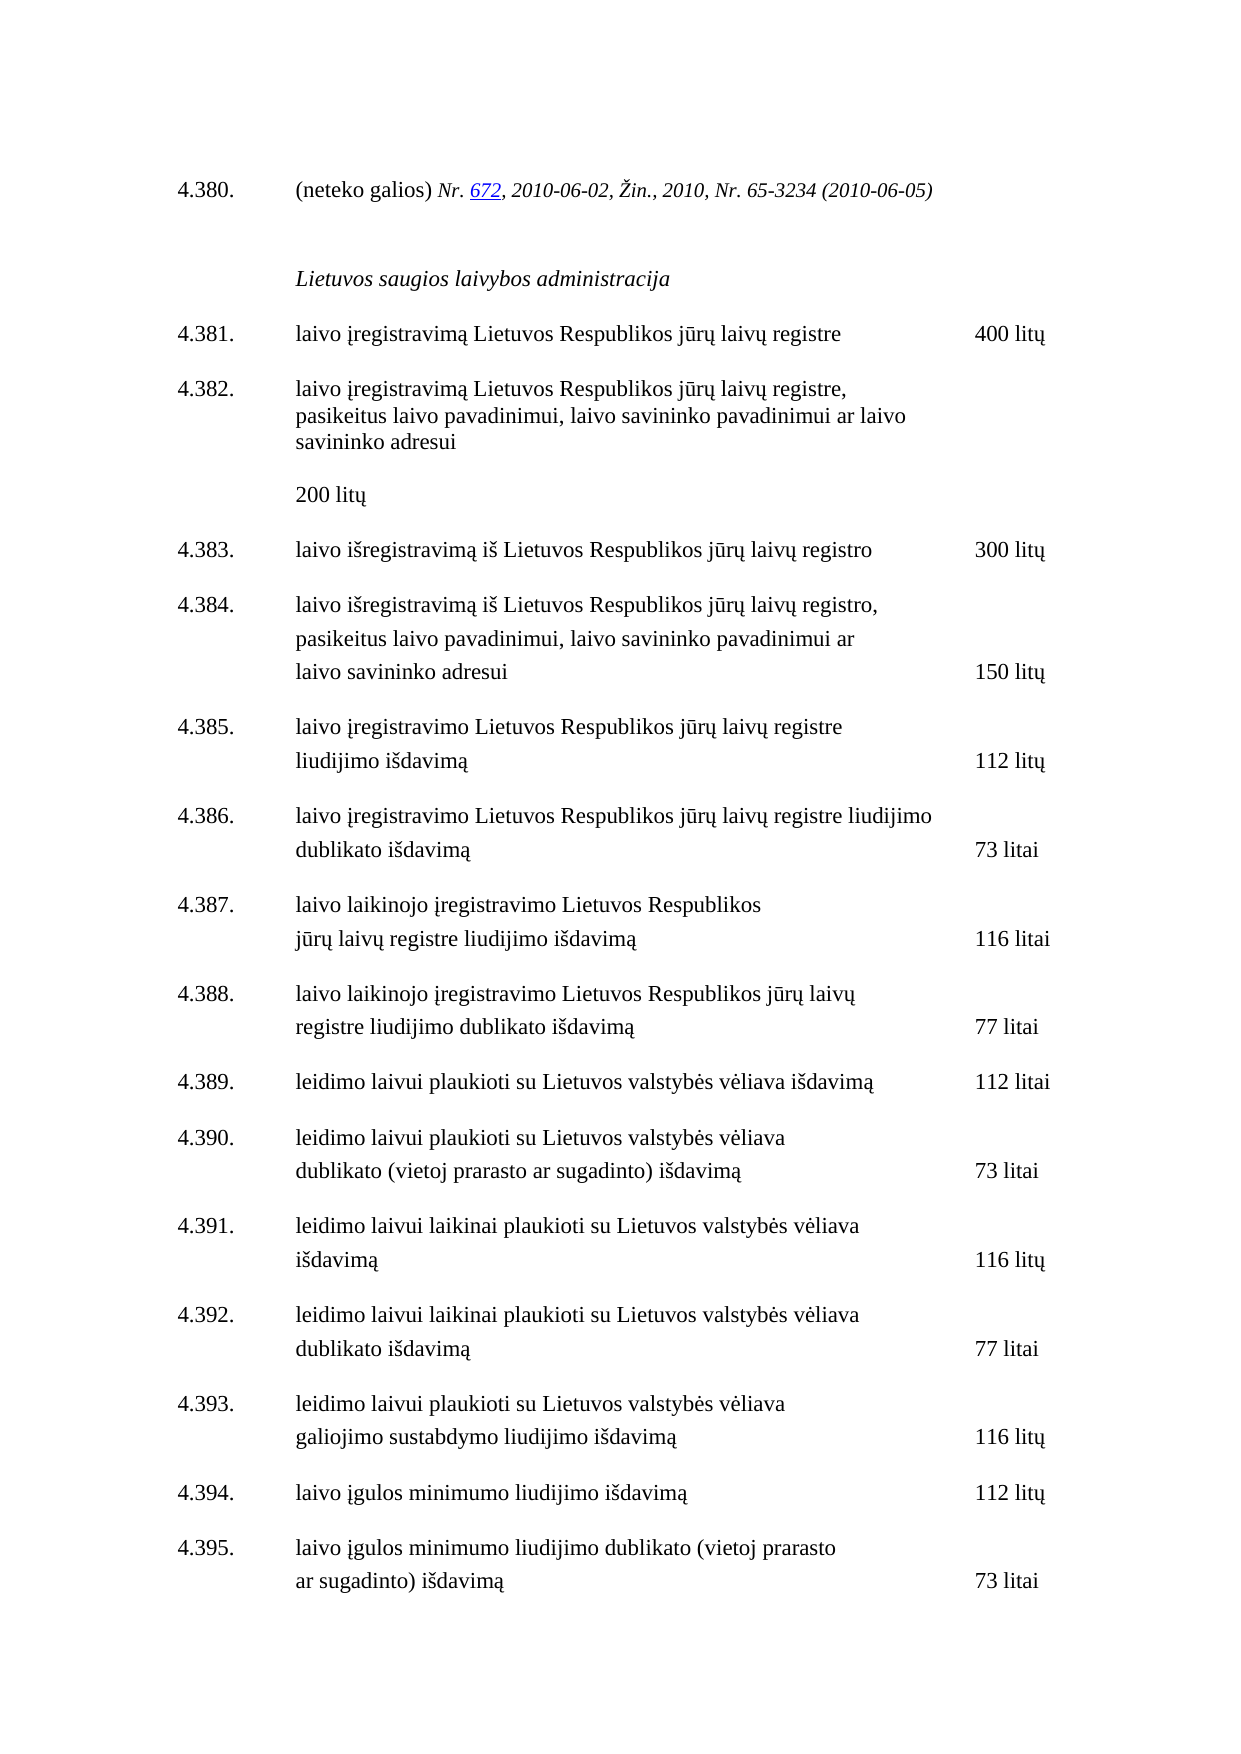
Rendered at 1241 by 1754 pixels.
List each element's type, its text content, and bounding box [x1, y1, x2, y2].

text liudijimo išdavimą 112 litų [177, 747, 1122, 773]
text savininko adresui 200 litų [177, 428, 930, 507]
text 4.380. (neteko galios) Nr. 672, 2010-06-02, Žin., 2010, Nr. 65-3234 (2010-06-05) [177, 176, 1122, 203]
text 4.393. leidimo laivui plaukioti su Lietuvos valstybės vėliava [177, 1390, 1122, 1416]
text pasikeitus laivo pavadinimui, laivo savininko pavadinimui ar [177, 625, 1122, 651]
text 4.388. laivo laikinojo įregistravimo Lietuvos Respublikos jūrų laivų [177, 980, 1122, 1006]
text 4.392. leidimo laivui laikinai plaukioti su Lietuvos valstybės vėliava [177, 1301, 1122, 1327]
text 4.389. leidimo laivui plaukioti su Lietuvos valstybės vėliava išdavimą 112 litai [177, 1068, 1122, 1095]
text dublikato (vietoj prarasto ar sugadinto) išdavimą 73 litai [177, 1157, 1122, 1183]
text 4.391. leidimo laivui laikinai plaukioti su Lietuvos valstybės vėliava [177, 1212, 1122, 1239]
text dublikato išdavimą 77 litai [177, 1335, 1122, 1361]
text 4.384. laivo išregistravimą iš Lietuvos Respublikos jūrų laivų registro, [177, 591, 1122, 617]
text 4.382. laivo įregistravimą Lietuvos Respublikos jūrų laivų registre, [177, 375, 930, 402]
text jūrų laivų registre liudijimo išdavimą 116 litai [177, 924, 1122, 951]
text galiojimo sustabdymo liudijimo išdavimą 116 litų [177, 1423, 1122, 1450]
text registre liudijimo dublikato išdavimą 77 litai [177, 1013, 1122, 1040]
text 4.381. laivo įregistravimą Lietuvos Respublikos jūrų laivų registre 400 litų [177, 320, 1122, 347]
text dublikato išdavimą 73 litai [177, 836, 1122, 862]
text išdavimą 116 litų [177, 1246, 1122, 1272]
text Lietuvos saugios laivybos administracija [295, 265, 1122, 292]
text 4.385. laivo įregistravimo Lietuvos Respublikos jūrų laivų registre [177, 713, 1122, 740]
text 4.387. laivo laikinojo įregistravimo Lietuvos Respublikos [177, 891, 1122, 917]
text 4.390. leidimo laivui plaukioti su Lietuvos valstybės vėliava [177, 1123, 1122, 1150]
text ar sugadinto) išdavimą 73 litai [177, 1567, 1122, 1594]
text 4.395. laivo įgulos minimumo liudijimo dublikato (vietoj prarasto [177, 1534, 1122, 1560]
text pasikeitus laivo pavadinimui, laivo savininko pavadinimui ar laivo [177, 402, 930, 428]
text 4.394. laivo įgulos minimumo liudijimo išdavimą 112 litų [177, 1478, 1122, 1505]
text 4.383. laivo išregistravimą iš Lietuvos Respublikos jūrų laivų registro 300 litų [177, 536, 1122, 562]
text laivo savininko adresui 150 litų [177, 658, 1122, 685]
text 4.386. laivo įregistravimo Lietuvos Respublikos jūrų laivų registre liudijimo [177, 802, 1122, 828]
